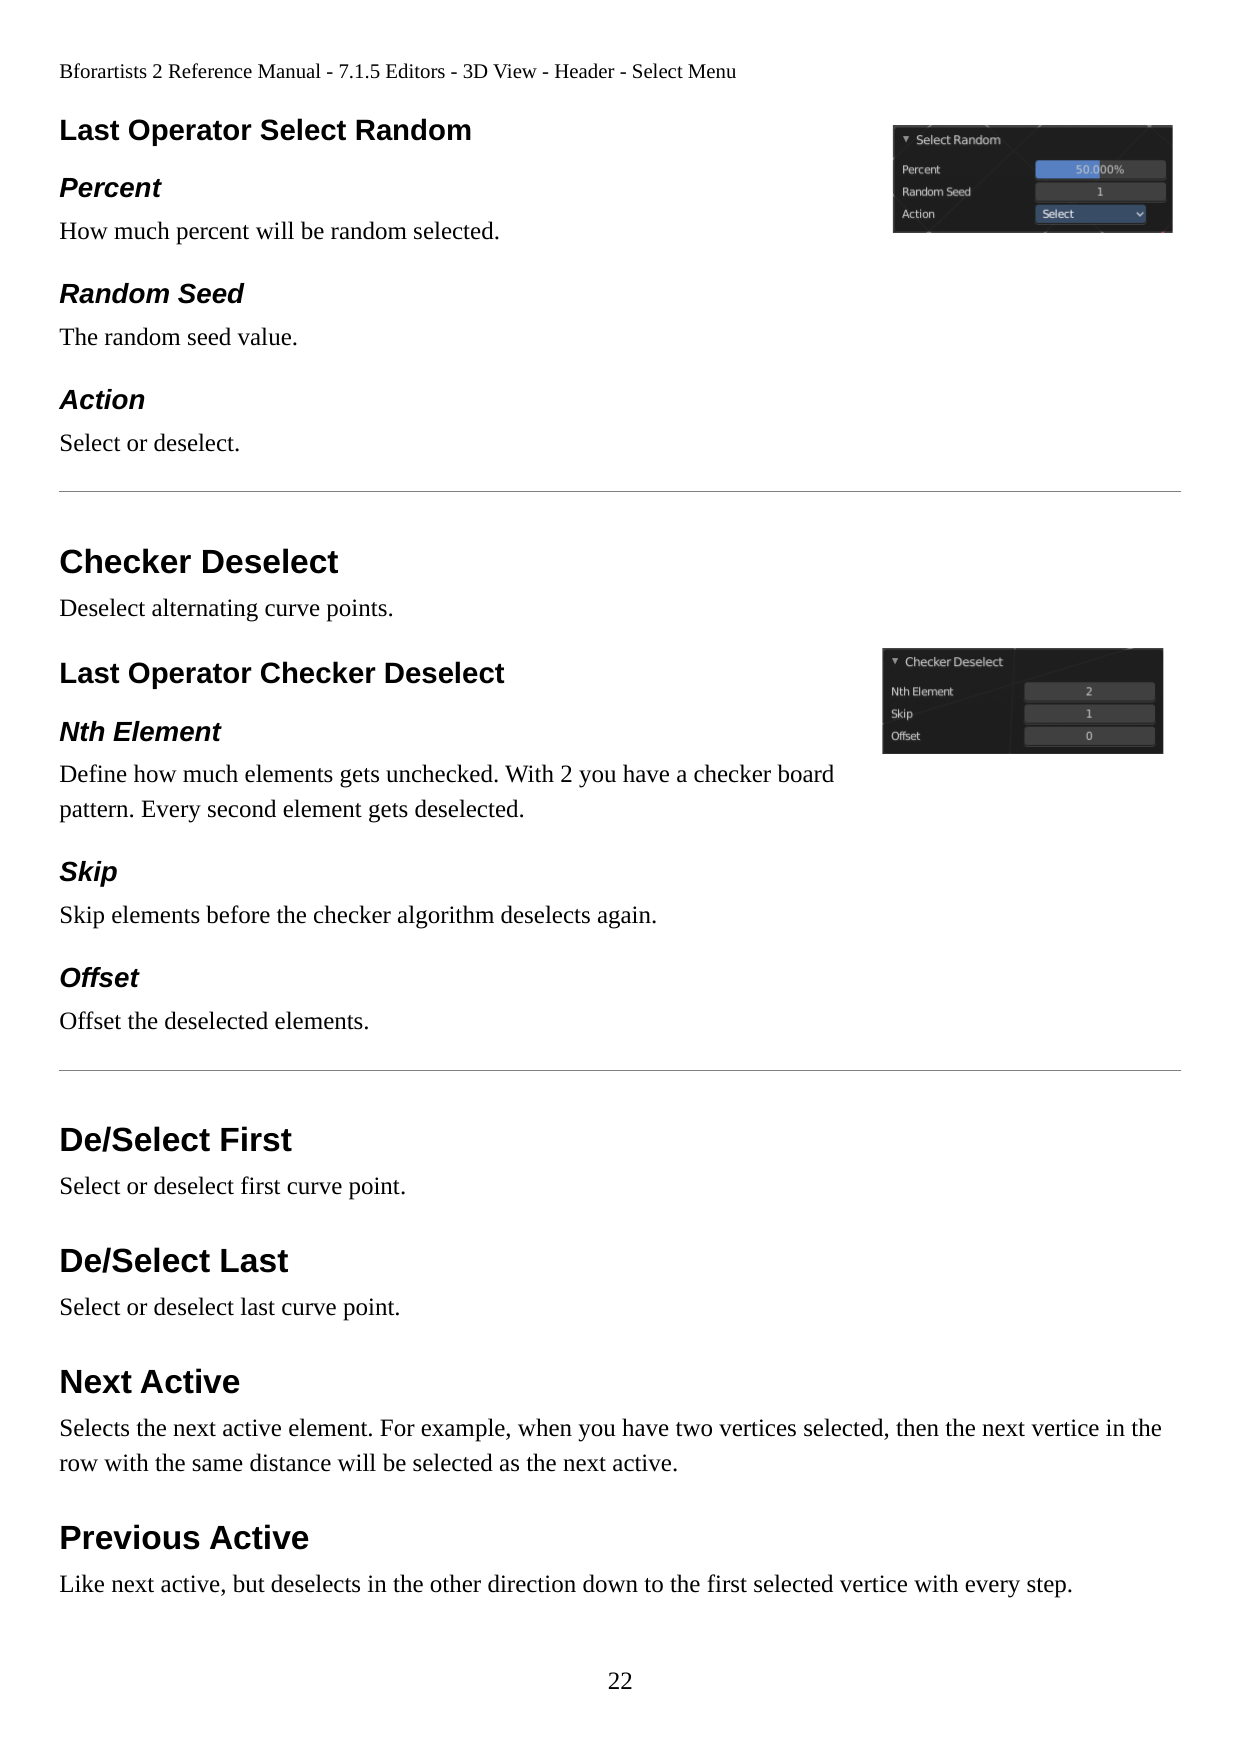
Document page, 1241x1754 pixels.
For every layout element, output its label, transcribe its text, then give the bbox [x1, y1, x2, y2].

subtitle Nth Element [59, 715, 882, 747]
text How much percent will be random selected. [59, 216, 1181, 244]
subtitle [1164, 715, 1181, 747]
text Offset the deselected elements. [59, 1006, 1181, 1035]
subtitle Skip [59, 856, 1181, 887]
subtitle Next Active [59, 1362, 1181, 1401]
text Select or deselect. [59, 428, 1181, 456]
subtitle Offset [59, 962, 1181, 993]
text Select or deselect first curve point. [59, 1171, 1181, 1200]
text Selects the next active element. For example, when you have two vertices selected, then the next vertice in the row with the same distance will be selected as the next active. [59, 1413, 1181, 1476]
text Like next active, but deselects in the other direction down to the first selected vertice with every step. [59, 1569, 1181, 1597]
picture [892, 125, 1173, 233]
text Select or deselect last curve point. [59, 1292, 1181, 1321]
subtitle De/Select Last [59, 1241, 1181, 1280]
subtitle [1173, 171, 1181, 203]
subtitle Action [59, 383, 1181, 415]
text Skip elements before the checker algorithm deselects again. [59, 900, 1181, 929]
subtitle Percent [59, 171, 892, 203]
text The random seed value. [59, 322, 1181, 350]
subtitle Last Operator Checker Deselect [59, 656, 882, 690]
text Deselect alternating curve points. [59, 593, 1181, 622]
picture [882, 648, 1164, 754]
subtitle Previous Active [59, 1518, 1181, 1556]
subtitle De/Select First [59, 1120, 1181, 1159]
text Define how much elements gets unchecked. With 2 you have a checker board pattern. Every second element gets deselected. [59, 759, 1181, 823]
subtitle Random Seed [59, 277, 1181, 309]
subtitle Checker Deselect [59, 542, 1181, 580]
subtitle Last Operator Select Random [59, 113, 1181, 146]
